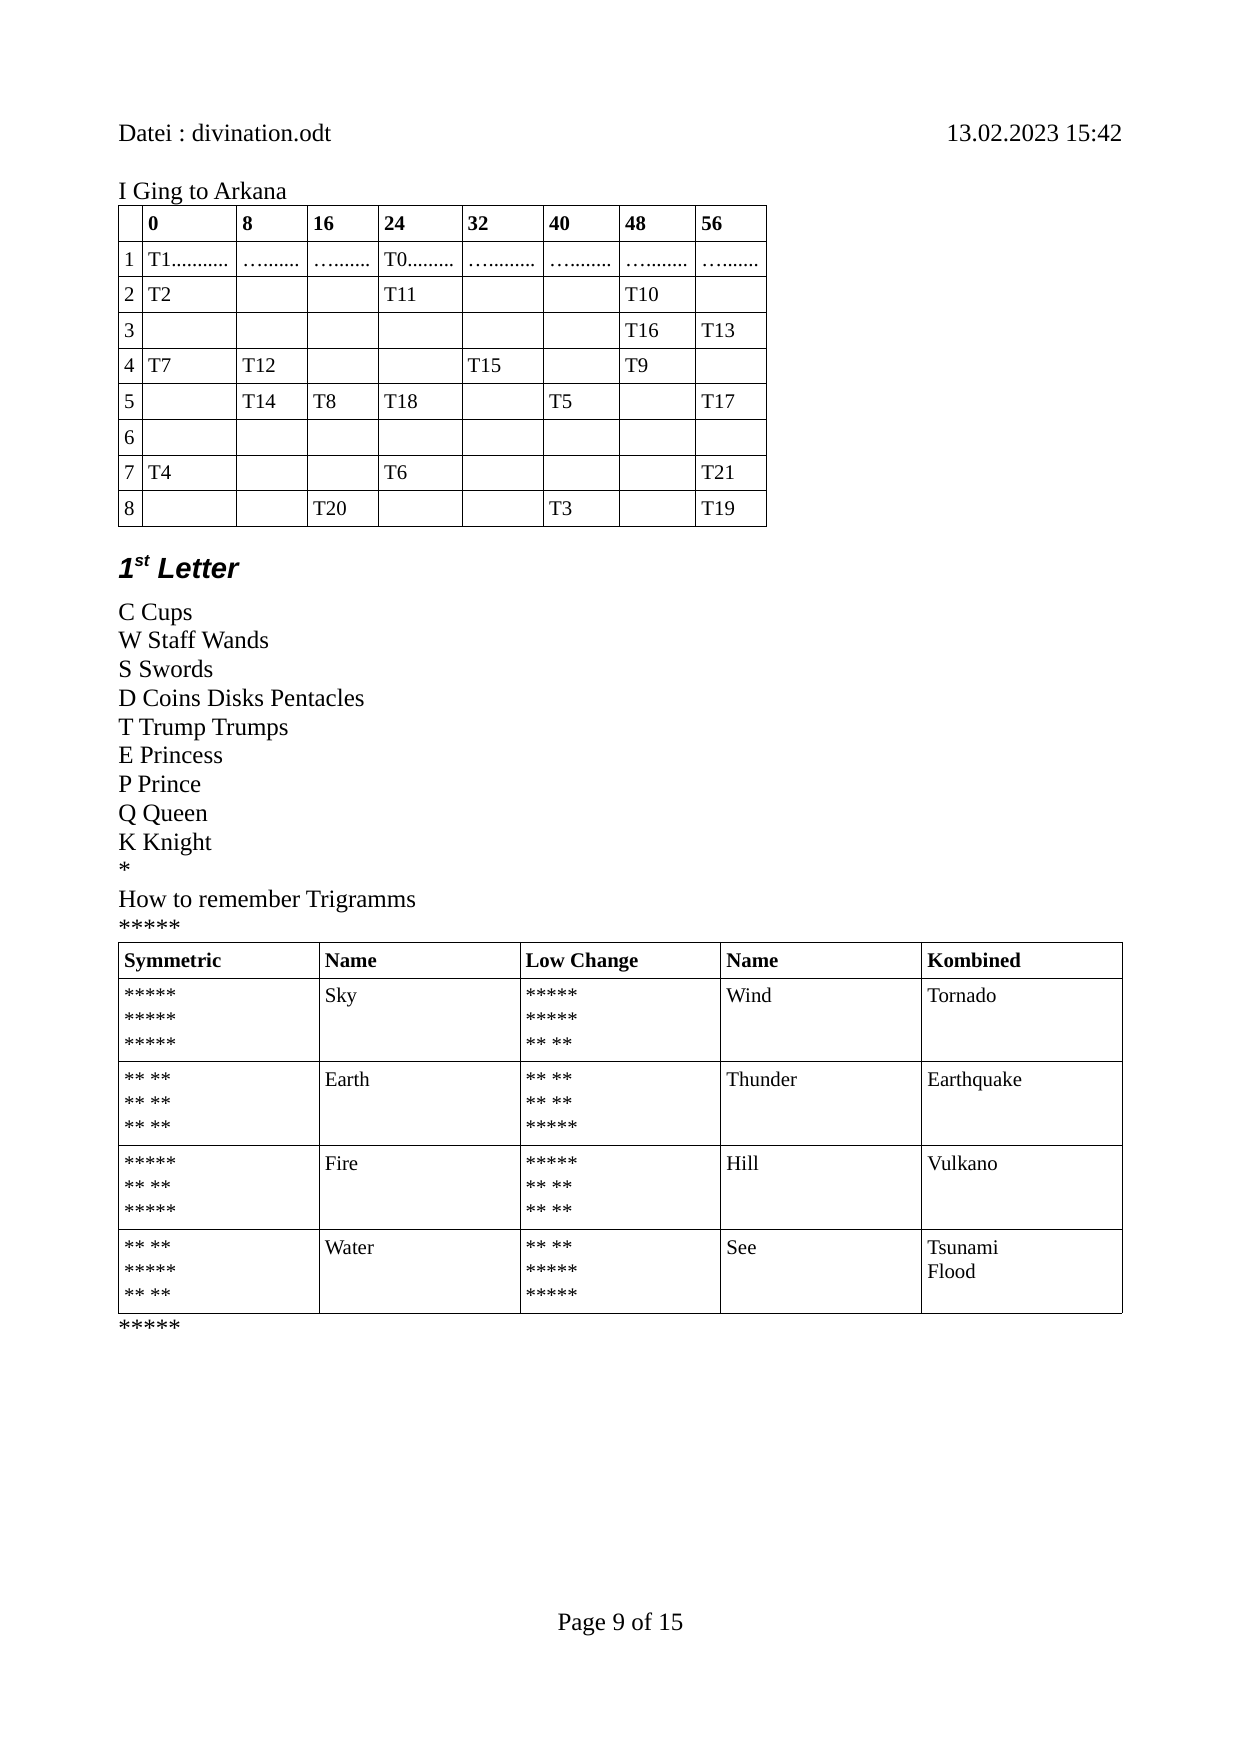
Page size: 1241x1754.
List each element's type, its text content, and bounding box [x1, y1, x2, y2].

table_header 48 [620, 206, 695, 241]
table_cell Water [320, 1230, 520, 1312]
table_cell …....... [308, 242, 378, 276]
table_cell T15 [463, 349, 543, 383]
table_cell ** ** ***** ** ** [119, 1230, 319, 1312]
table_cell [237, 313, 307, 348]
table_cell [544, 277, 619, 312]
table_cell T7 [143, 349, 236, 383]
table_cell [463, 313, 543, 348]
table_cell [463, 384, 543, 419]
text ***** [118, 1314, 1122, 1341]
table_cell ** ** ** ** ***** [521, 1062, 720, 1145]
text * [118, 856, 1122, 884]
table_cell 6 [119, 420, 142, 454]
table_header Kombined [922, 943, 1122, 977]
table_cell T13 [696, 313, 766, 348]
table_cell T21 [696, 456, 766, 490]
subtitle 1st Letter [118, 551, 1122, 584]
table_cell 1 [119, 242, 142, 276]
table_cell T9 [620, 349, 695, 383]
table_cell [544, 456, 619, 490]
table_cell Tsunami Flood [922, 1230, 1122, 1312]
table_cell [620, 420, 695, 454]
table_header Low Change [521, 943, 720, 977]
table_cell 7 [119, 456, 142, 490]
table_cell …........ [620, 242, 695, 276]
table_cell [463, 277, 543, 312]
table_cell T12 [237, 349, 307, 383]
table_cell ** ** ** ** ** ** [119, 1062, 319, 1145]
table_cell [308, 349, 378, 383]
table_header Name [320, 943, 520, 977]
table_header 56 [696, 206, 766, 241]
table_cell [696, 277, 766, 312]
table_cell T3 [544, 491, 619, 526]
table_cell …....... [696, 242, 766, 276]
table_cell Earthquake [922, 1062, 1122, 1145]
table_cell [143, 384, 236, 419]
table_cell [379, 313, 462, 348]
table_cell T5 [544, 384, 619, 419]
table_cell [696, 349, 766, 383]
table_cell [308, 420, 378, 454]
table_header 32 [463, 206, 543, 241]
text K Knight [118, 827, 1122, 856]
table_cell [308, 313, 378, 348]
table_header 16 [308, 206, 378, 241]
table_cell T20 [308, 491, 378, 526]
table_cell Hill [721, 1146, 921, 1229]
text I Ging to Arkana [118, 176, 1122, 205]
table_cell [379, 420, 462, 454]
table_cell Sky [320, 979, 520, 1061]
table_cell 4 [119, 349, 142, 383]
table_cell See [721, 1230, 921, 1312]
text W Staff Wands [118, 626, 1122, 654]
table_cell ***** ***** ***** [119, 979, 319, 1061]
table_header [119, 206, 142, 241]
table_cell [308, 277, 378, 312]
table_cell [544, 313, 619, 348]
text S Swords [118, 654, 1122, 683]
text D Coins Disks Pentacles [118, 683, 1122, 712]
table_cell [463, 420, 543, 454]
text How to remember Trigramms [118, 884, 1122, 913]
table_cell …....... [237, 242, 307, 276]
table_cell [143, 491, 236, 526]
table_cell ***** ** ** ** ** [521, 1146, 720, 1229]
table_cell …......... [463, 242, 543, 276]
table_cell T8 [308, 384, 378, 419]
table_cell Fire [320, 1146, 520, 1229]
table_cell T4 [143, 456, 236, 490]
table_cell ***** ***** ** ** [521, 979, 720, 1061]
table_cell [143, 313, 236, 348]
text E Princess [118, 741, 1122, 769]
table_cell ** ** ***** ***** [521, 1230, 720, 1312]
table_cell T14 [237, 384, 307, 419]
text P Prince [118, 769, 1122, 798]
table_cell 2 [119, 277, 142, 312]
table_cell [237, 420, 307, 454]
table_cell [696, 420, 766, 454]
table_cell [620, 491, 695, 526]
table_cell Thunder [721, 1062, 921, 1145]
table_cell 8 [119, 491, 142, 526]
table_cell [237, 491, 307, 526]
table_cell [308, 456, 378, 490]
table_cell [379, 491, 462, 526]
table_cell 3 [119, 313, 142, 348]
table_cell [379, 349, 462, 383]
table_cell T10 [620, 277, 695, 312]
text Q Queen [118, 798, 1122, 827]
table_header Name [721, 943, 921, 977]
text C Cups [118, 597, 1122, 626]
table_cell [143, 420, 236, 454]
table_header Symmetric [119, 943, 319, 977]
table_cell T16 [620, 313, 695, 348]
table_header 8 [237, 206, 307, 241]
table_cell [544, 349, 619, 383]
table_cell [620, 456, 695, 490]
table_cell T17 [696, 384, 766, 419]
table_cell [620, 384, 695, 419]
table_cell T6 [379, 456, 462, 490]
table_cell [237, 456, 307, 490]
table_cell T2 [143, 277, 236, 312]
text T Trump Trumps [118, 712, 1122, 741]
table_cell [544, 420, 619, 454]
table_cell [463, 456, 543, 490]
table_cell Vulkano [922, 1146, 1122, 1229]
table_header 24 [379, 206, 462, 241]
table_cell Tornado [922, 979, 1122, 1061]
table_cell T18 [379, 384, 462, 419]
table_cell [463, 491, 543, 526]
table_cell ***** ** ** ***** [119, 1146, 319, 1229]
text ***** [118, 913, 1122, 942]
table_cell [237, 277, 307, 312]
table_cell T19 [696, 491, 766, 526]
table_cell Wind [721, 979, 921, 1061]
table_cell T0......... [379, 242, 462, 276]
table_cell …........ [544, 242, 619, 276]
table_cell T1........... [143, 242, 236, 276]
table_cell Earth [320, 1062, 520, 1145]
table_header 0 [143, 206, 236, 241]
table_cell T11 [379, 277, 462, 312]
table_header 40 [544, 206, 619, 241]
table_cell 5 [119, 384, 142, 419]
